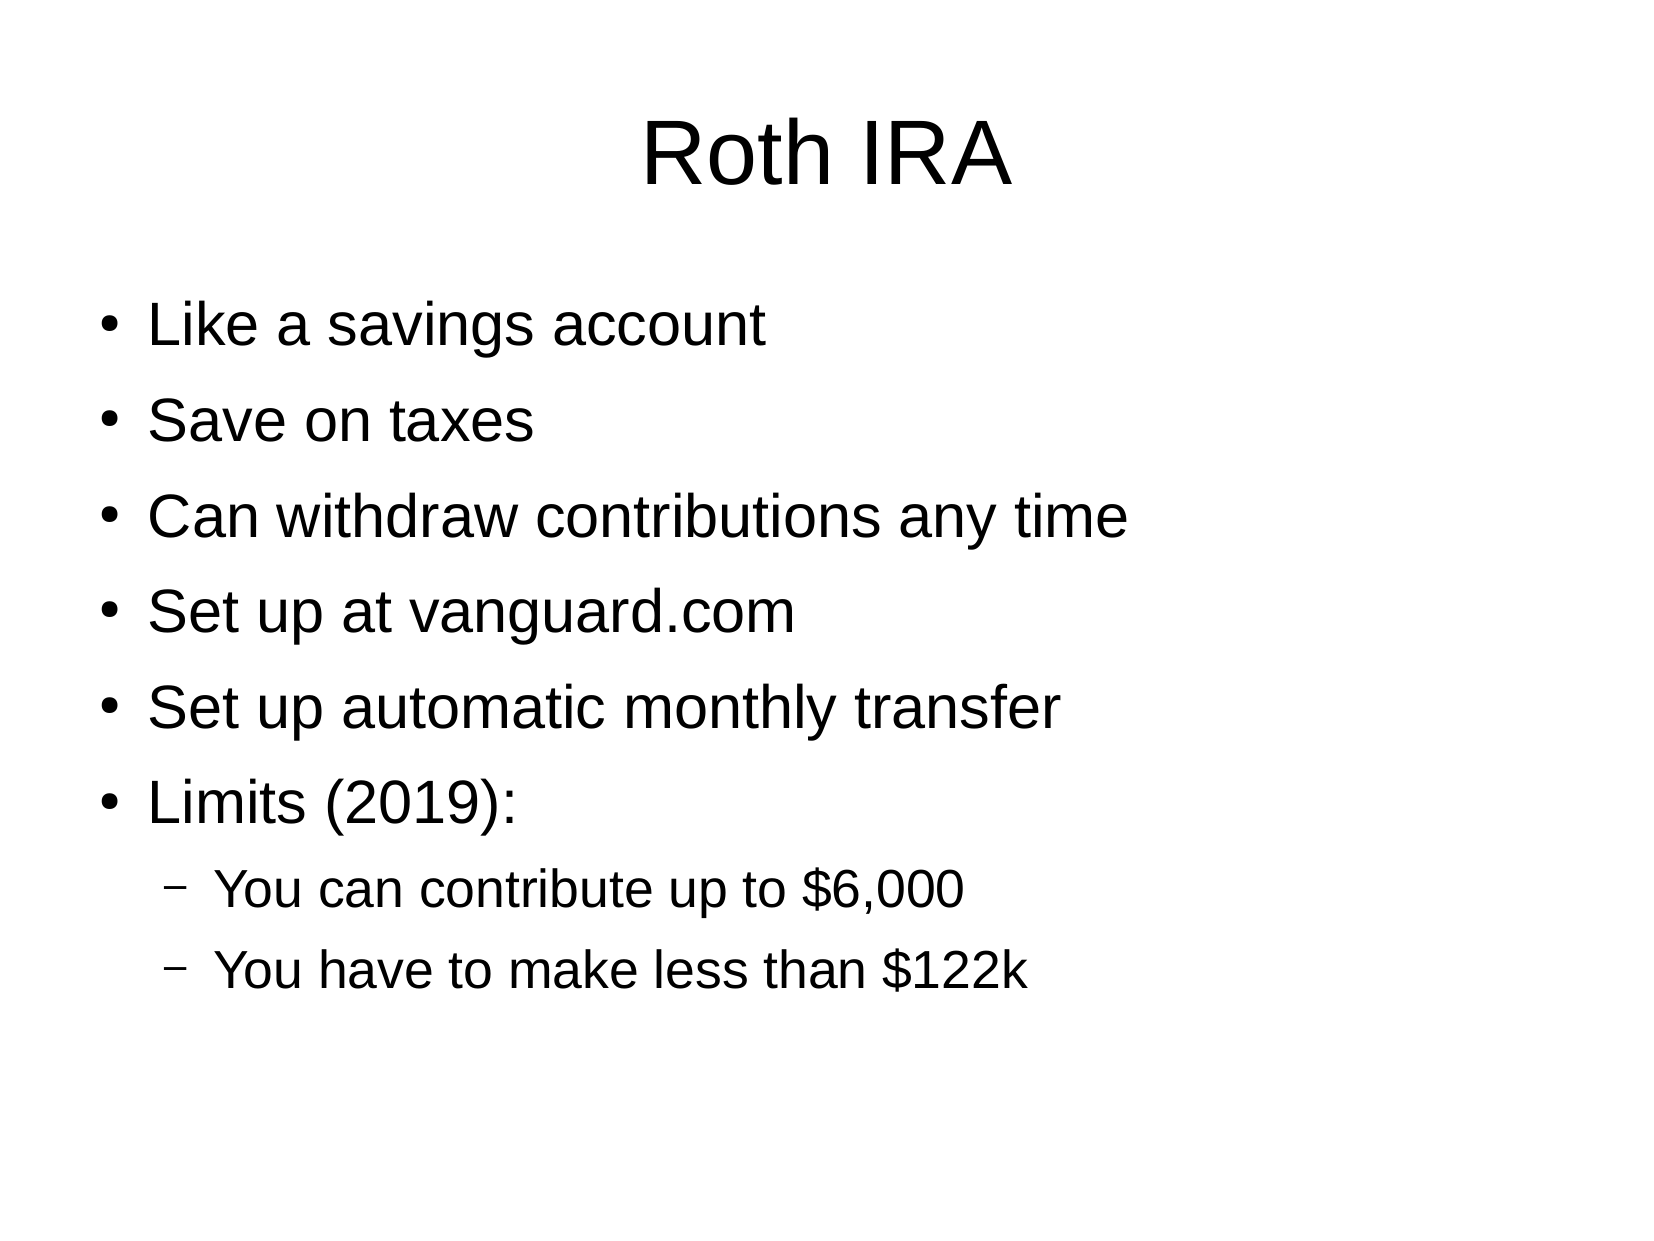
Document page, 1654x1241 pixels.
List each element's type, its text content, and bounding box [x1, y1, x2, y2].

list Like a savings account Save on taxes Can withdraw contributions any time Set up at vanguard.com Set up automatic monthly transfer Limits (2019): You can contribute up to $6,000 You have to make less than $122k [82, 290, 1571, 1010]
title Roth IRA [82, 49, 1571, 257]
